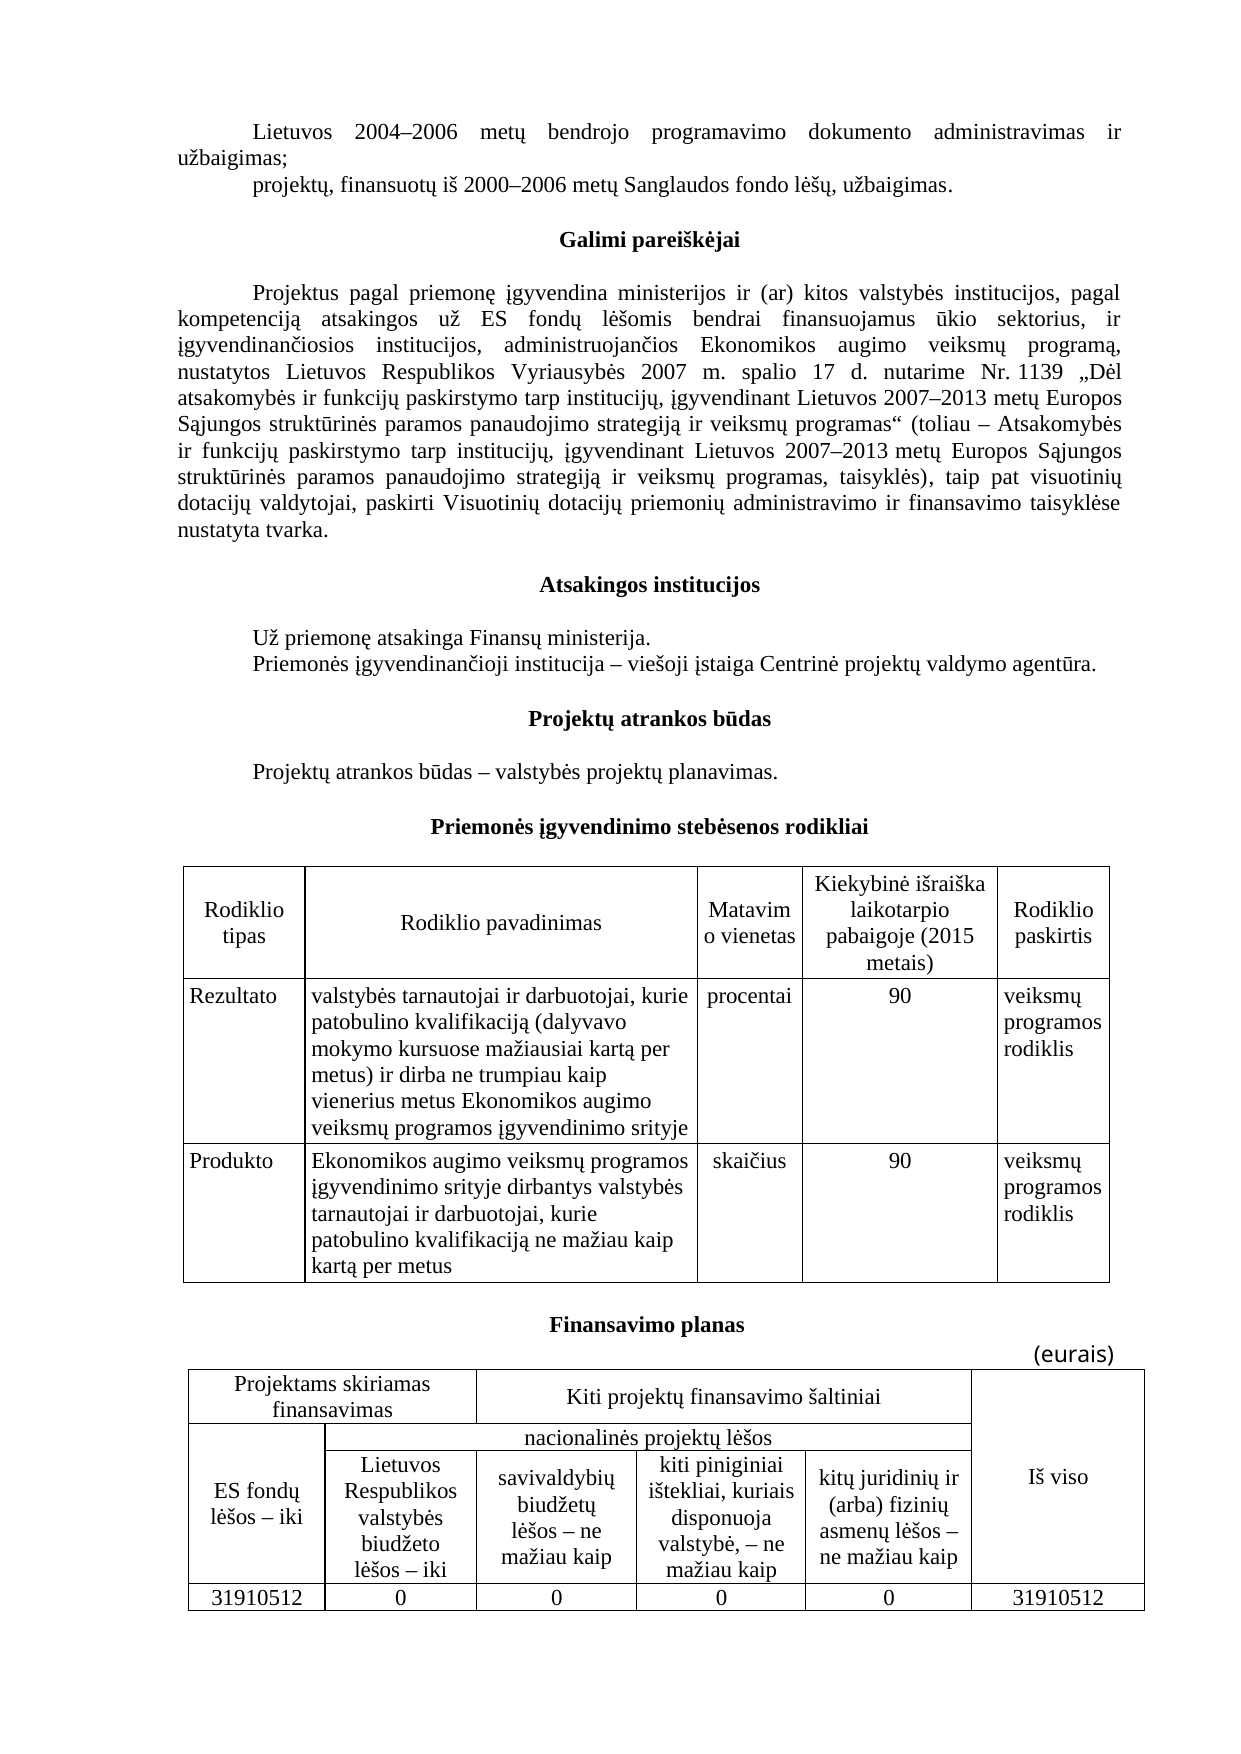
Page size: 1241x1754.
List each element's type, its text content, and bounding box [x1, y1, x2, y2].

table_cell 0 [637, 1584, 805, 1610]
table_cell skaičius [698, 1144, 802, 1282]
table_header Matavimo vienetas [698, 867, 802, 978]
table_cell valstybės tarnautojai ir darbuotojai, kurie patobulino kvalifikaciją (dalyvavo mokymo kursuose mažiausiai kartą per metus) ir dirba ne trumpiau kaip vienerius metus Ekonomikos augimo veiksmų programos įgyvendinimo srityje [306, 979, 697, 1143]
table_cell veiksmų programos rodiklis [998, 1144, 1109, 1282]
table_cell 90 [803, 979, 997, 1143]
text Projektus pagal priemonę įgyvendina ministerijos ir (ar) kitos valstybės institucijos, pagal kompetenciją atsakingos už ES fondų lėšomis bendrai finansuojamus ūkio sektorius, ir įgyvendinančiosios institucijos, administruojančios Ekonomikos augimo veiksmų programą, nustatytos Lietuvos Respublikos Vyriausybės 2007 m. spalio 17 d. nutarime Nr. 1139 „Dėl atsakomybės ir funkcijų paskirstymo tarp institucijų, įgyvendinant Lietuvos 2007–2013 metų Europos Sąjungos struktūrinės paramos panaudojimo strategiją ir veiksmų programas“ (toliau – Atsakomybės ir funkcijų paskirstymo tarp institucijų, įgyvendinant Lietuvos 2007–2013 metų Europos Sąjungos struktūrinės paramos panaudojimo strategiją ir veiksmų programas, taisyklės), taip pat visuotinių dotacijų valdytojai, paskirti Visuotinių dotacijų priemonių administravimo ir finansavimo taisyklėse nustatyta tvarka. [177, 279, 1122, 542]
table_cell 0 [326, 1584, 476, 1610]
table_cell veiksmų programos rodiklis [998, 979, 1109, 1143]
table_cell Lietuvos Respublikos valstybės biudžeto lėšos – iki [326, 1451, 476, 1583]
table_cell kiti piniginiai ištekliai, kuriais disponuoja valstybė, – ne mažiau kaip [637, 1451, 805, 1583]
text Projektų atrankos būdas [177, 705, 1122, 731]
table_header Kiti projektų finansavimo šaltiniai [477, 1370, 971, 1423]
table_cell Produkto [184, 1144, 304, 1282]
table_header Kiekybinė išraiška laikotarpio pabaigoje (2015 metais) [803, 867, 997, 978]
table_header Rodiklio pavadinimas [306, 867, 697, 978]
text projektų, finansuotų iš 2000–2006 metų Sanglaudos fondo lėšų, užbaigimas. [177, 171, 1122, 197]
table_cell procentai [698, 979, 802, 1143]
table_cell 90 [803, 1144, 997, 1282]
text Priemonės įgyvendinančioji institucija – viešoji įstaiga Centrinė projektų valdymo agentūra. [177, 650, 1122, 676]
table_header Rodiklio paskirtis [998, 867, 1109, 978]
text Galimi pareiškėjai [177, 226, 1122, 252]
table_cell Rezultato [184, 979, 304, 1143]
table_header Projektams skiriamas finansavimas [189, 1370, 476, 1423]
table_cell 31910512 [189, 1584, 324, 1610]
text Finansavimo planas [177, 1311, 1122, 1338]
text Atsakingos institucijos [177, 571, 1122, 597]
table_cell 31910512 [972, 1584, 1144, 1610]
text (eurais) [177, 1338, 1122, 1369]
table_cell nacionalinės projektų lėšos [326, 1424, 971, 1450]
table_cell kitų juridinių ir (arba) fizinių asmenų lėšos – ne mažiau kaip [806, 1451, 971, 1583]
text Lietuvos 2004–2006 metų bendrojo programavimo dokumento administravimas ir užbaigimas; [177, 118, 1122, 171]
table_cell savivaldybių biudžetų lėšos – ne mažiau kaip [477, 1451, 636, 1583]
table_header Iš viso [972, 1370, 1144, 1583]
table_cell 0 [477, 1584, 636, 1610]
text Už priemonę atsakinga Finansų ministerija. [177, 624, 1122, 650]
table_cell Ekonomikos augimo veiksmų programos įgyvendinimo srityje dirbantys valstybės tarnautojai ir darbuotojai, kurie patobulino kvalifikaciją ne mažiau kaip kartą per metus [306, 1144, 697, 1282]
table_cell ES fondų lėšos – iki [189, 1424, 324, 1583]
table_header Rodiklio tipas [184, 867, 304, 978]
text Priemonės įgyvendinimo stebėsenos rodikliai [177, 813, 1122, 839]
text Projektų atrankos būdas – valstybės projektų planavimas. [177, 758, 1122, 784]
table_cell 0 [806, 1584, 971, 1610]
